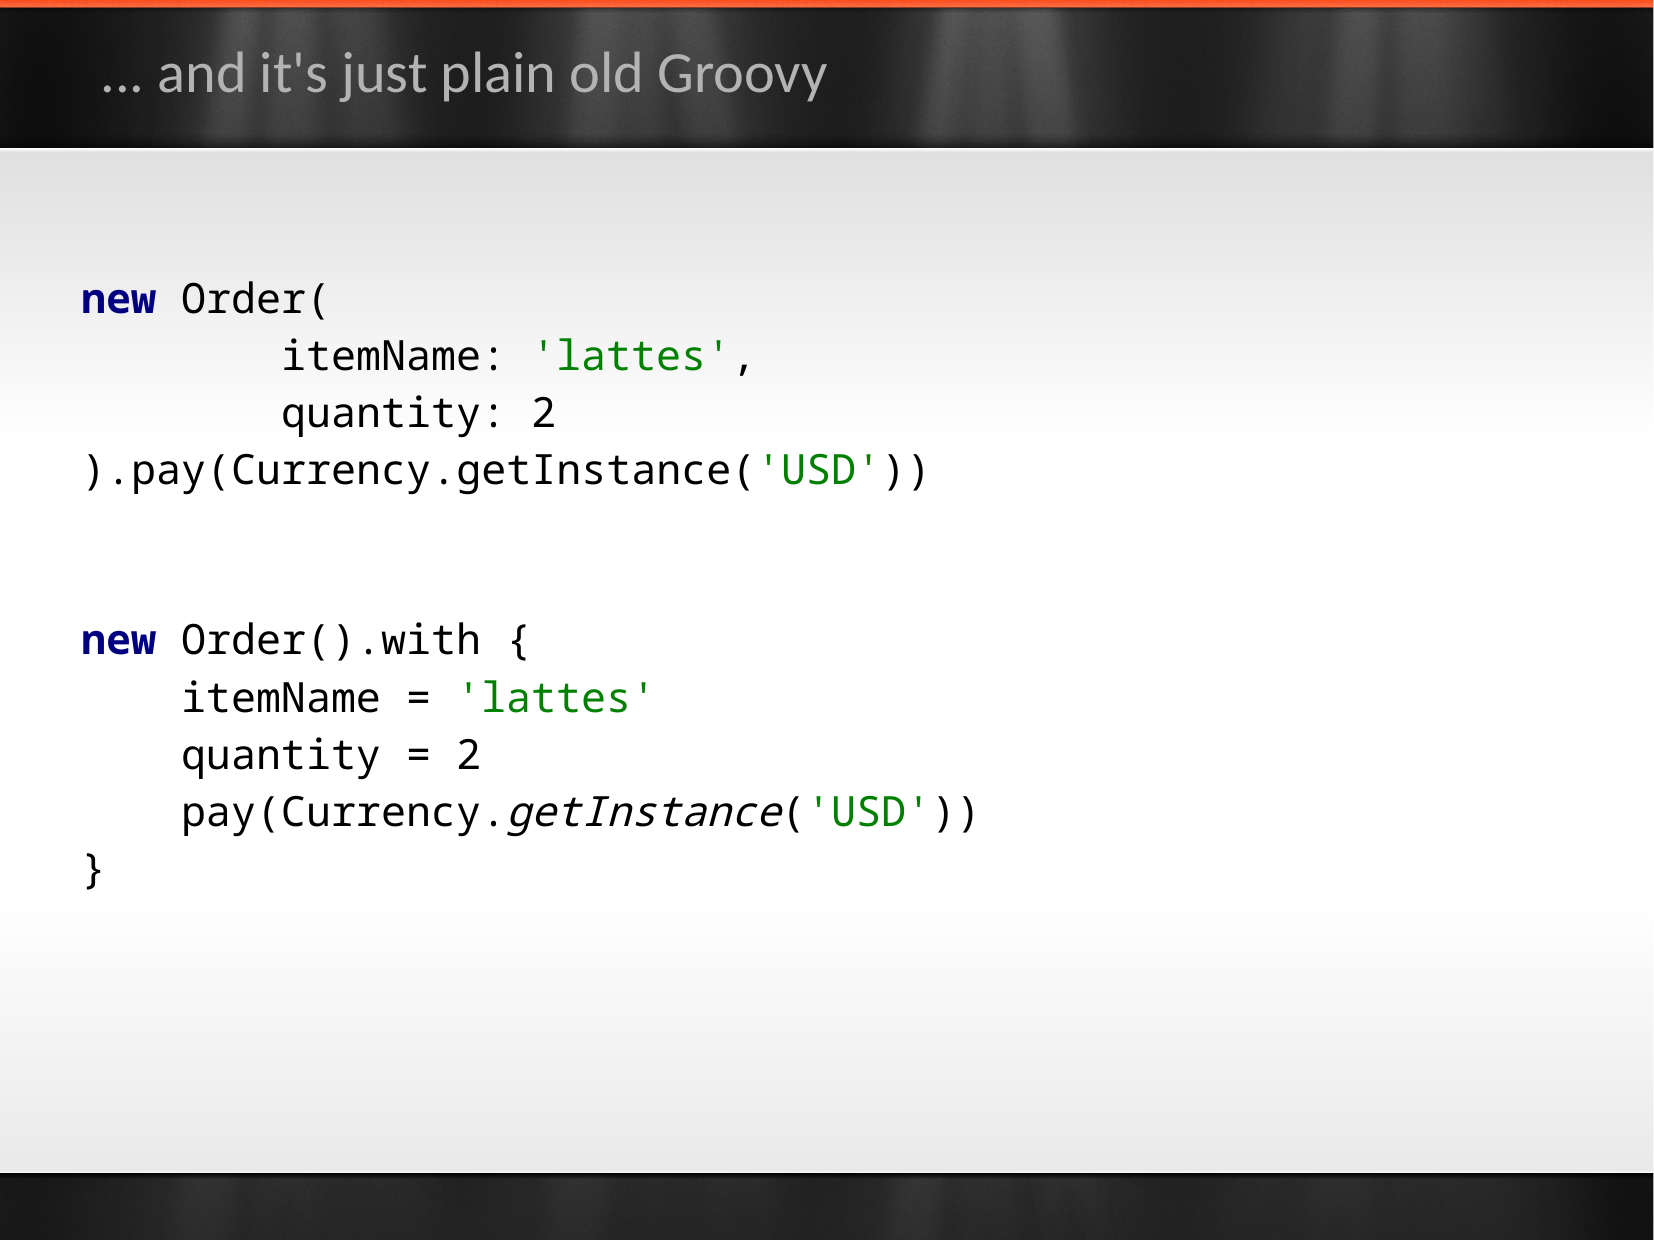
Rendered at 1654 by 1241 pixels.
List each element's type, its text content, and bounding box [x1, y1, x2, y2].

text_box new Order( itemName: 'lattes', quantity: 2 ).pay(Currency.getInstance('USD')) new Order().with { itemName = 'lattes' quantity = 2 pay(Currency.getInstance('USD')) } [81, 211, 1570, 1030]
title ... and it's just plain old Groovy [100, 6, 1589, 151]
picture [0, 0, 1654, 1240]
